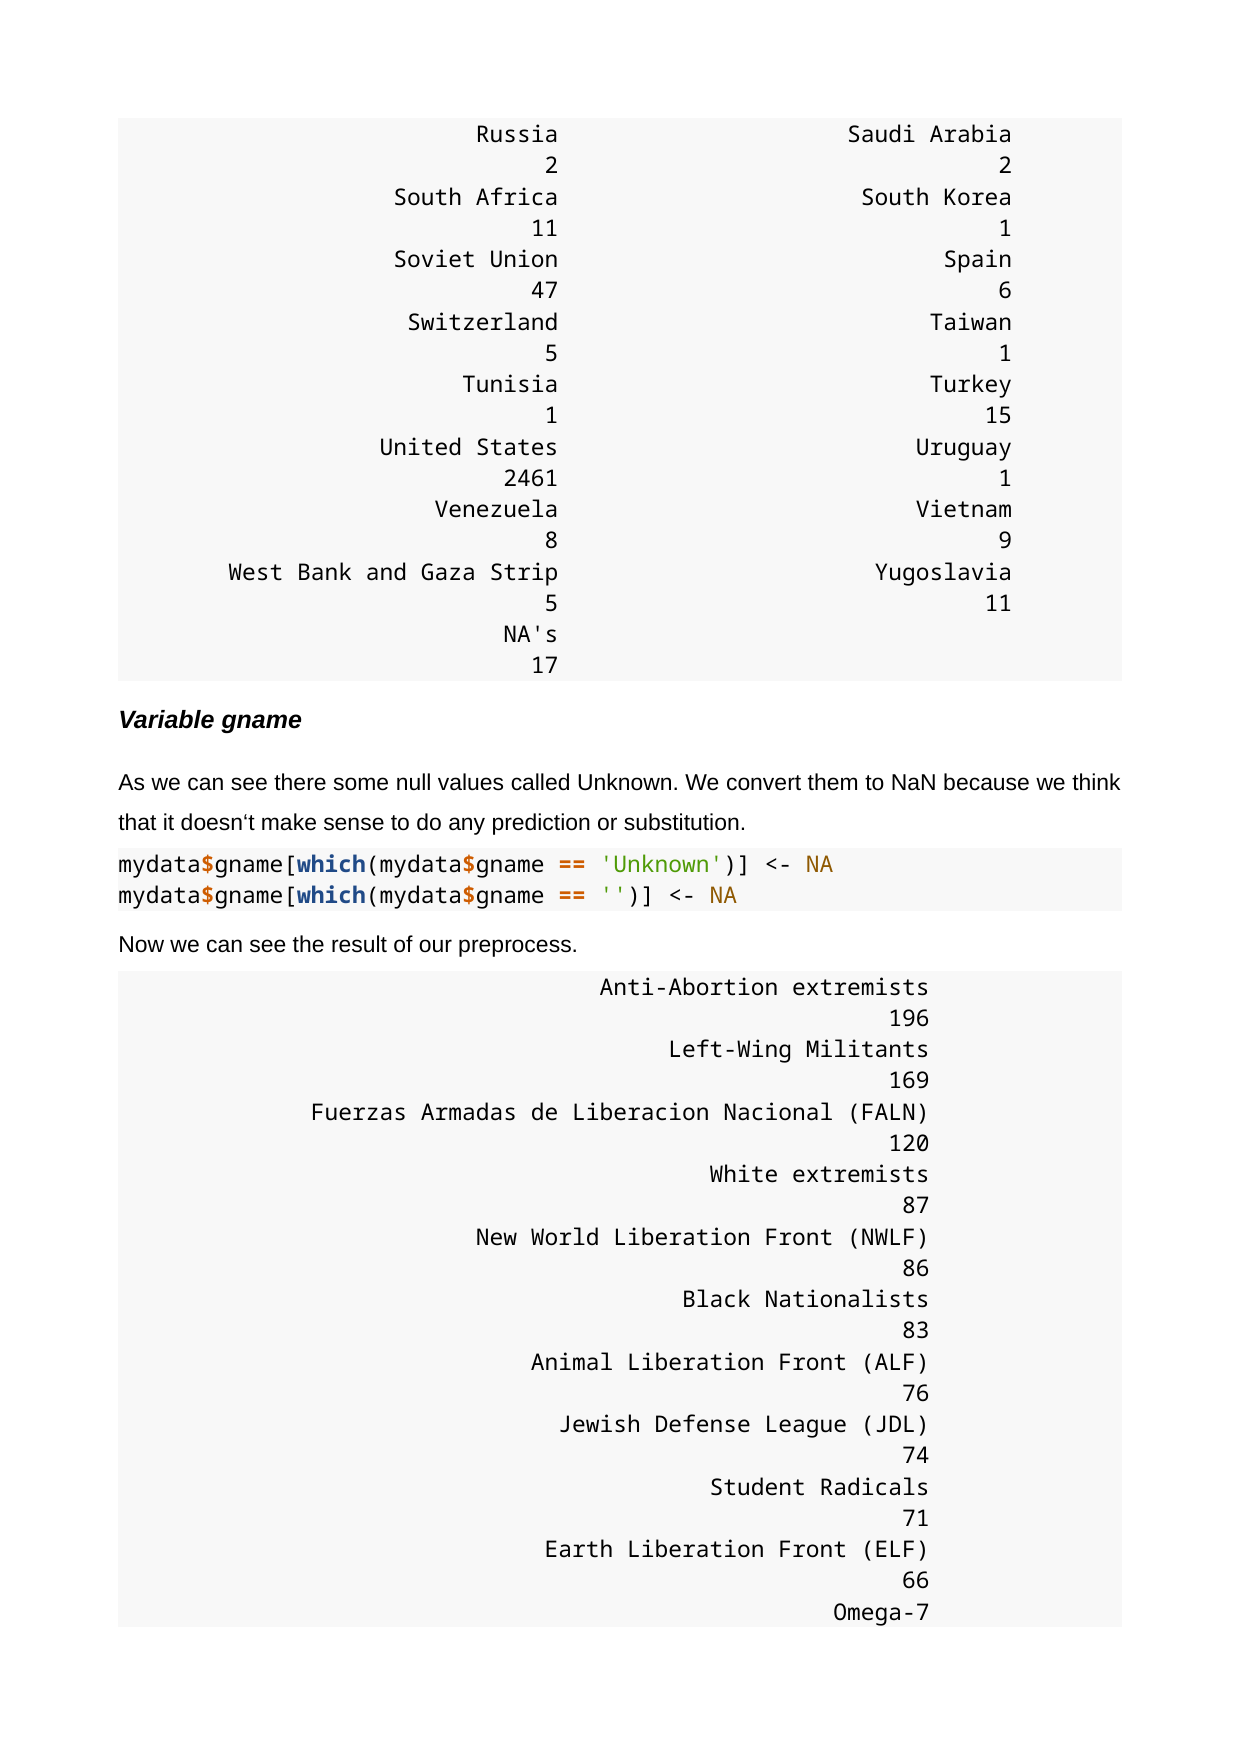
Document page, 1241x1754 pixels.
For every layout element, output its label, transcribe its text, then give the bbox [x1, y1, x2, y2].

text As we can see there some null values called Unknown. We convert them to NaN because we think that it doesn‘t make sense to do any prediction or substitution. [118, 769, 1122, 835]
text mydata$gname[which(mydata$gname == 'Unknown')] <- NA mydata$gname[which(mydata$gname == '')] <- NA [118, 848, 1122, 911]
text Anti-Abortion extremists 196 Left-Wing Militants 169 Fuerzas Armadas de Liberacion Nacional (FALN) 120 White extremists 87 New World Liberation Front (NWLF) 86 Black Nationalists 83 Animal Liberation Front (ALF) 76 Jewish Defense League (JDL) 74 Student Radicals 71 Earth Liberation Front (ELF) 66 Omega-7 [118, 971, 1122, 1627]
text Russia Saudi Arabia 2 2 South Africa South Korea 11 1 Soviet Union Spain 47 6 Switzerland Taiwan 5 1 Tunisia Turkey 1 15 United States Uruguay 2461 1 Venezuela Vietnam 8 9 West Bank and Gaza Strip Yugoslavia 5 11 NA's 17 [118, 118, 1122, 681]
subtitle Variable gname [118, 705, 1122, 734]
text Now we can see the result of our preprocess. [118, 931, 1122, 958]
